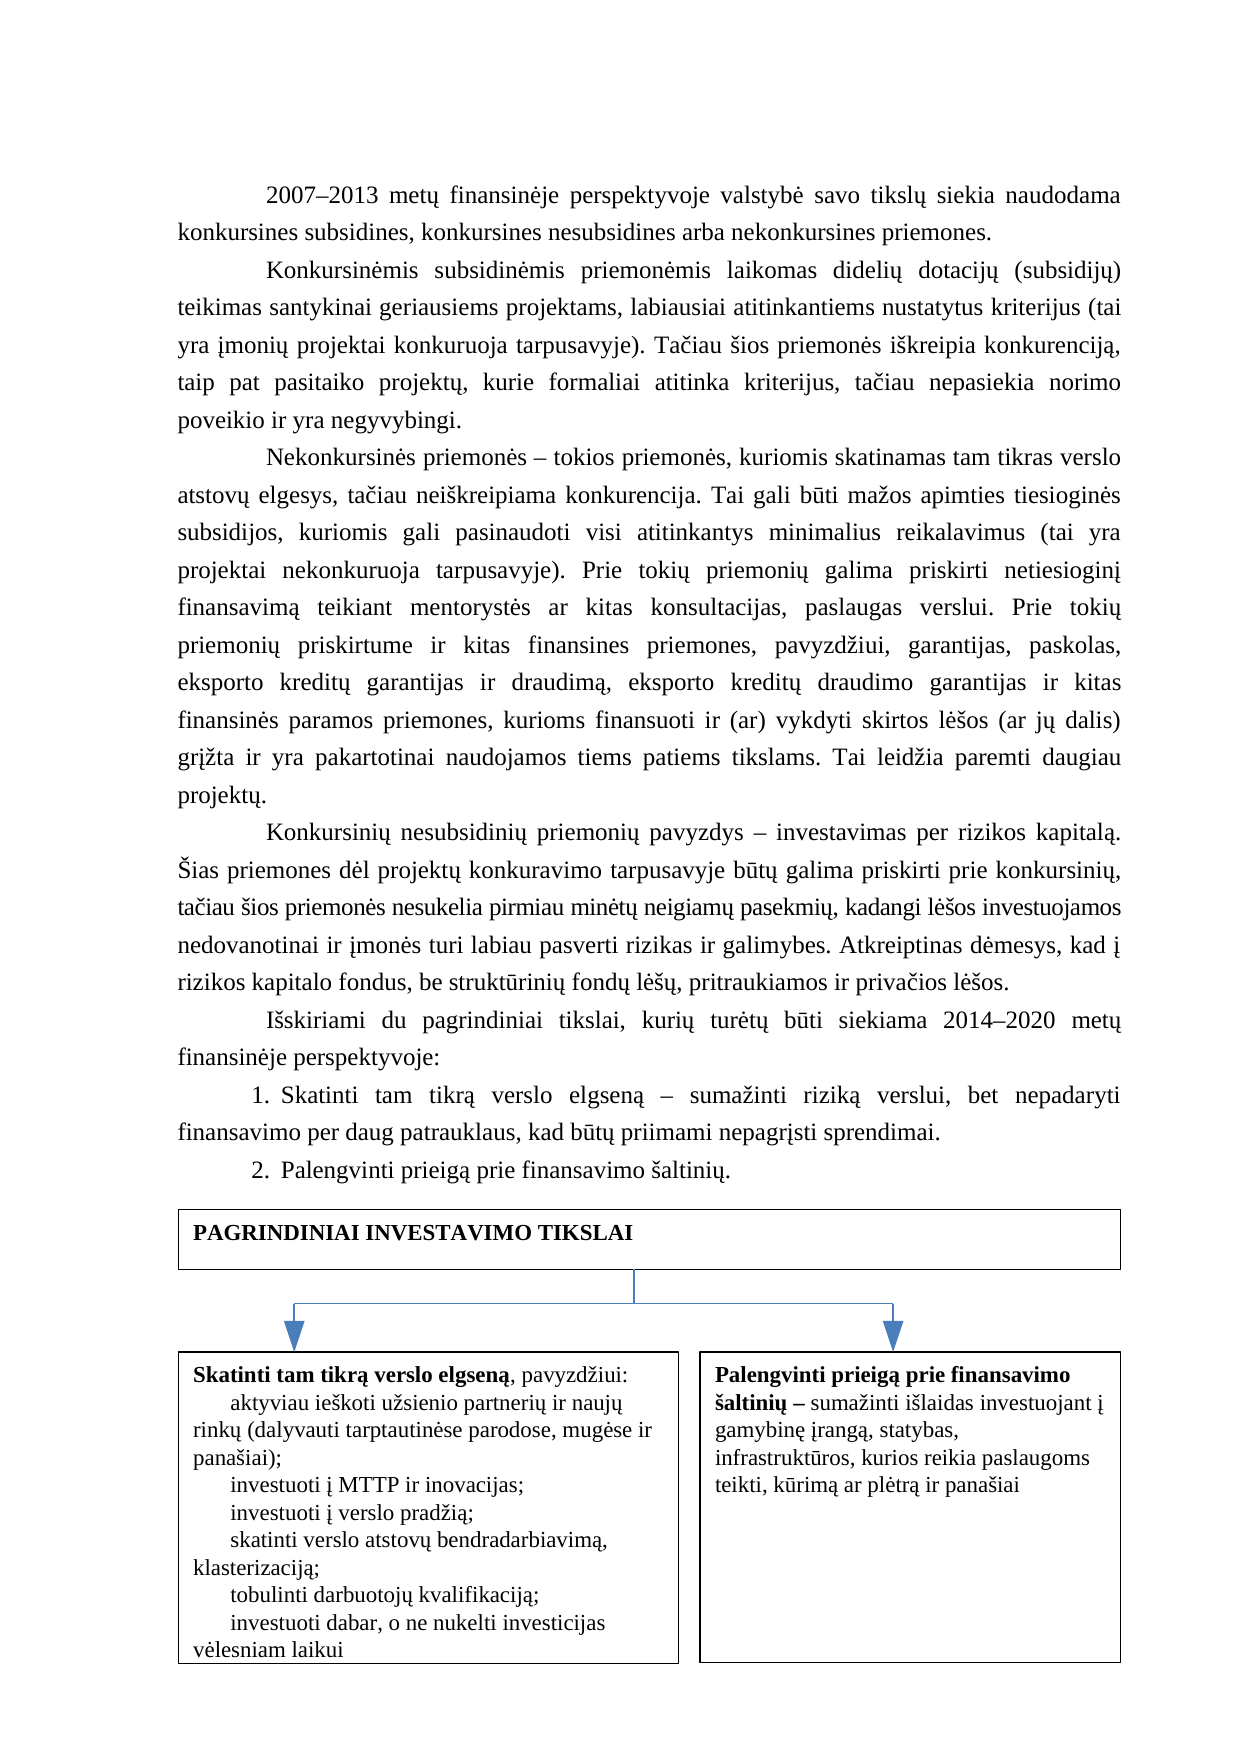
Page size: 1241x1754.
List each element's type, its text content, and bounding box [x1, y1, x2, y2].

text 2. Palengvinti prieigą prie finansavimo šaltinių. [177, 1146, 1122, 1184]
text 2007–2013 metų finansinėje perspektyvoje valstybė savo tikslų siekia naudodama konkursines subsidines, konkursines nesubsidines arba nekonkursines priemones. [177, 171, 1122, 246]
text Konkursinėmis subsidinėmis priemonėmis laikomas didelių dotacijų (subsidijų) teikimas santykinai geriausiems projektams, labiausiai atitinkantiems nustatytus kriterijus (tai yra įmonių projektai konkuruoja tarpusavyje). Tačiau šios priemonės iškreipia konkurenciją, taip pat pasitaiko projektų, kurie formaliai atitinka kriterijus, tačiau nepasiekia norimo poveikio ir yra negyvybingi. [177, 246, 1122, 434]
text Konkursinių nesubsidinių priemonių pavyzdys – investavimas per rizikos kapitalą. Šias priemones dėl projektų konkuravimo tarpusavyje būtų galima priskirti prie konkursinių, tačiau šios priemonės nesukelia pirmiau minėtų neigiamų pasekmių, kadangi lėšos investuojamos nedovanotinai ir įmonės turi labiau pasverti rizikas ir galimybes. Atkreiptinas dėmesys, kad į rizikos kapitalo fondus, be struktūrinių fondų lėšų, pritraukiamos ir privačios lėšos. [177, 809, 1122, 996]
text Išskiriami du pagrindiniai tikslai, kurių turėtų būti siekiama 2014–2020 metų finansinėje perspektyvoje: [177, 996, 1122, 1071]
text 1. Skatinti tam tikrą verslo elgseną – sumažinti riziką verslui, bet nepadaryti finansavimo per daug patrauklaus, kad būtų priimami nepagrįsti sprendimai. [177, 1071, 1122, 1146]
text Nekonkursinės priemonės – tokios priemonės, kuriomis skatinamas tam tikras verslo atstovų elgesys, tačiau neiškreipiama konkurencija. Tai gali būti mažos apimties tiesioginės subsidijos, kuriomis gali pasinaudoti visi atitinkantys minimalius reikalavimus (tai yra projektai nekonkuruoja tarpusavyje). Prie tokių priemonių galima priskirti netiesioginį finansavimą teikiant mentorystės ar kitas konsultacijas, paslaugas verslui. Prie tokių priemonių priskirtume ir kitas finansines priemones, pavyzdžiui, garantijas, paskolas, eksporto kreditų garantijas ir draudimą, eksporto kreditų draudimo garantijas ir kitas finansinės paramos priemones, kurioms finansuoti ir (ar) vykdyti skirtos lėšos (ar jų dalis) grįžta ir yra pakartotinai naudojamos tiems patiems tikslams. Tai leidžia paremti daugiau projektų. [177, 434, 1122, 809]
